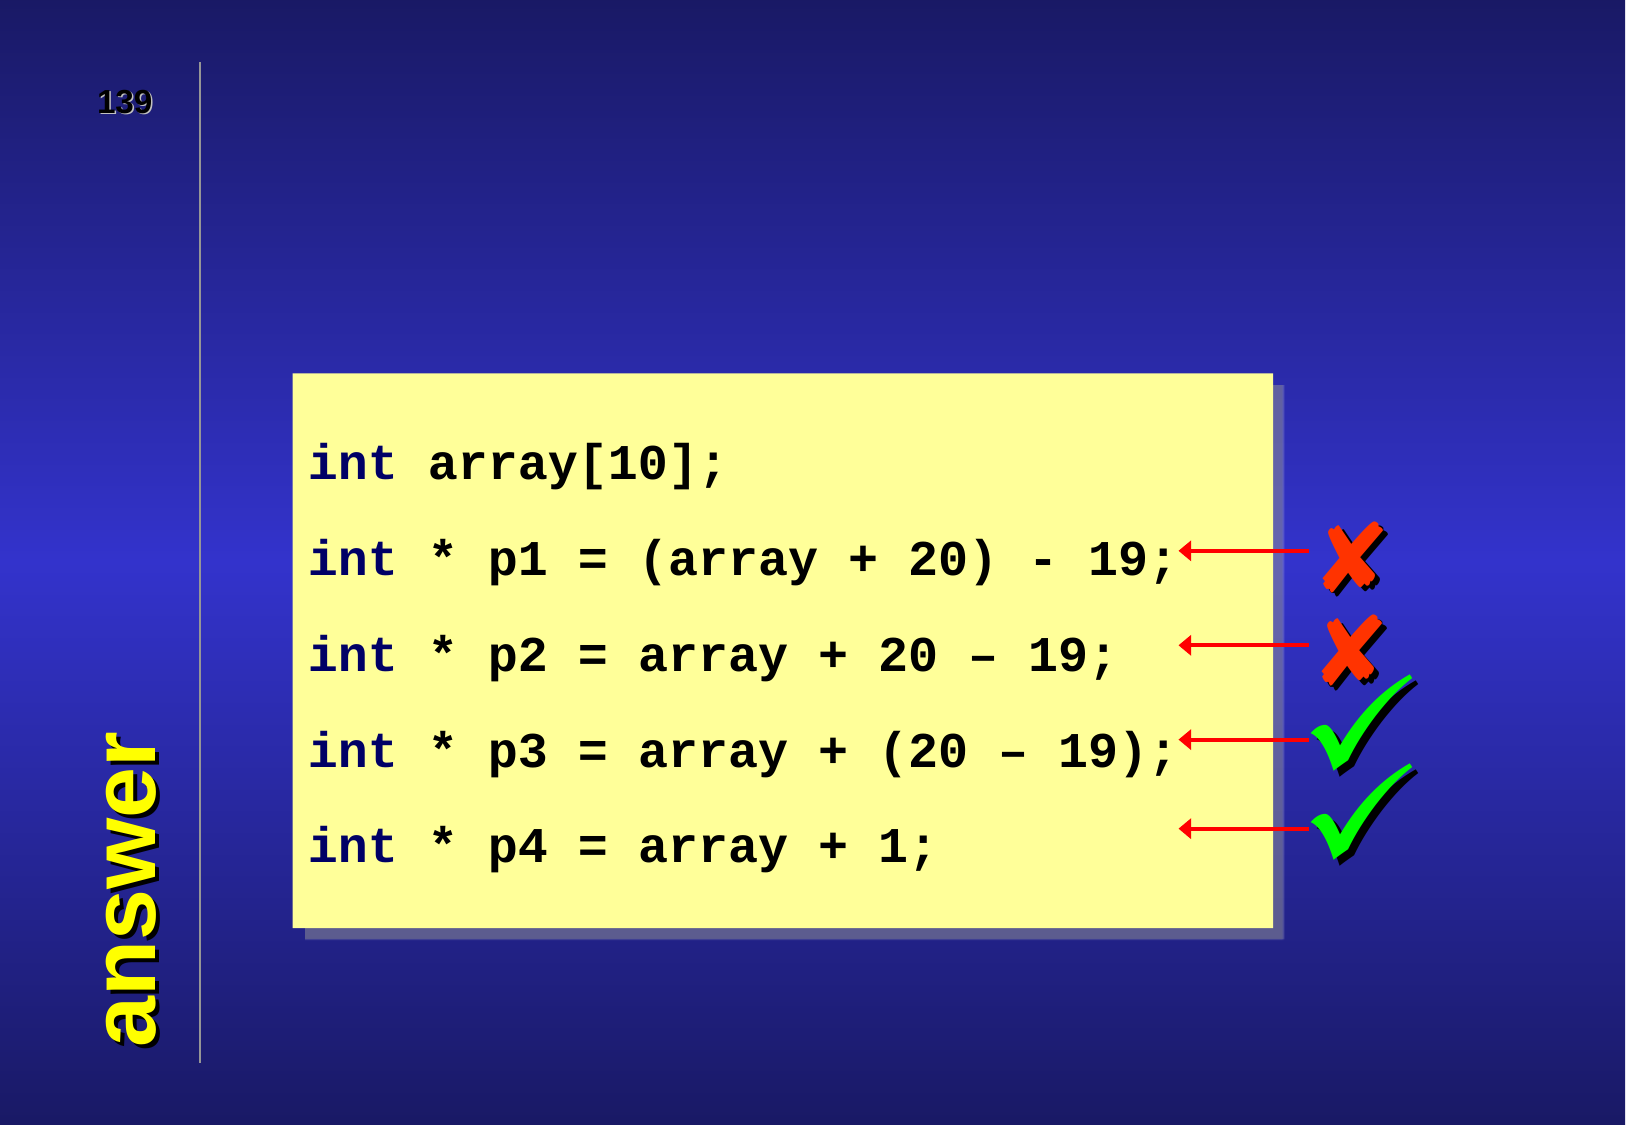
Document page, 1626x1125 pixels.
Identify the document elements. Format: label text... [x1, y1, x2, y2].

text_box  [1284, 722, 1474, 917]
title answer [50, 187, 188, 1063]
text_box  [1284, 633, 1295, 643]
text_box  [1284, 647, 1295, 722]
text_box  [1295, 562, 1498, 728]
text_box int array[10]; int * p1 = (array + 20) - 19; int * p2 = array + 20 – 19; int * p3 = array + (20 – 19); int * p4 = array + 1; [292, 373, 1274, 929]
text_box  [1296, 468, 1499, 634]
